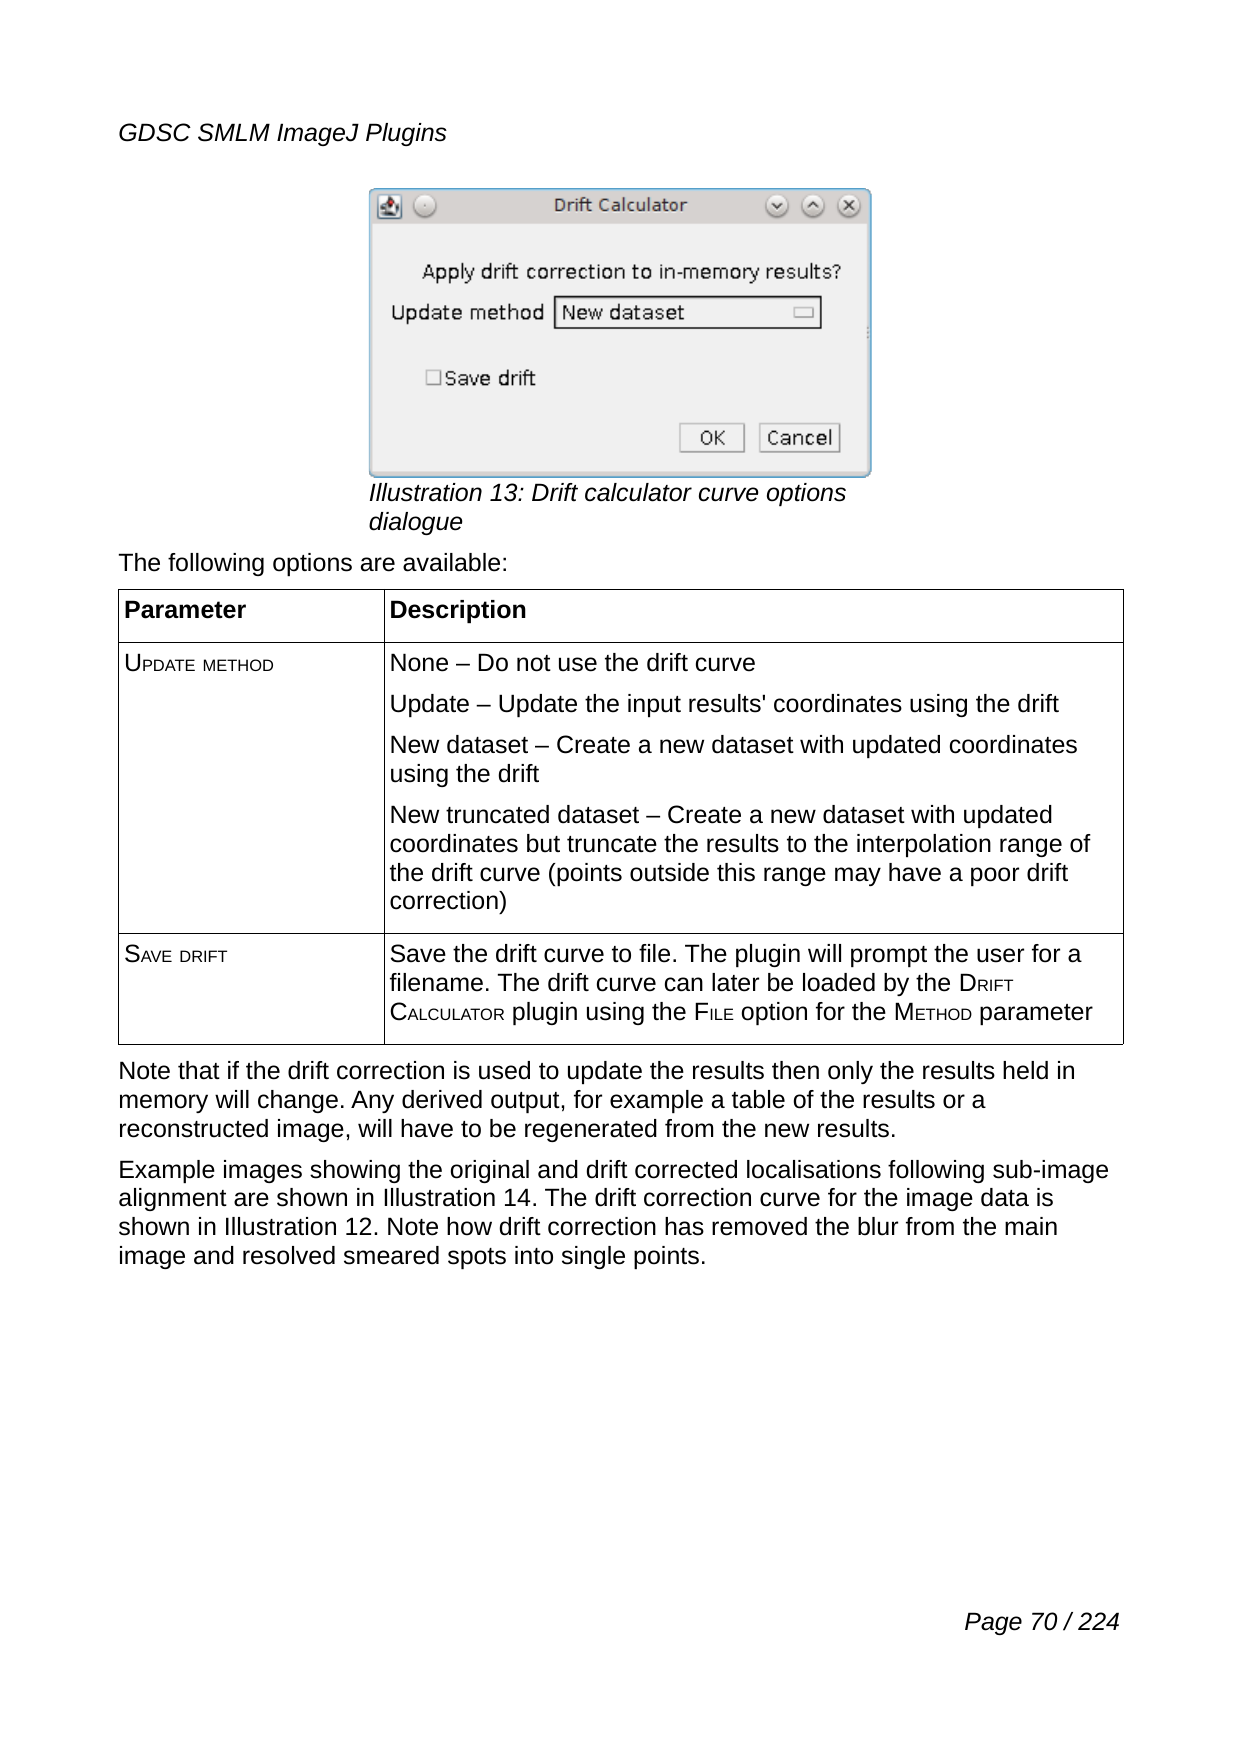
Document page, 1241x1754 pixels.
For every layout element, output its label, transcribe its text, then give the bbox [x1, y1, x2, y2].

text Illustration 13: Drift calculator curve options dialogue [369, 478, 872, 535]
table_cell None – Do not use the drift curve Update – Update the input results' coordinates using the drift New dataset – Create a new dataset with updated coordinates using the drift New truncated dataset – Create a new dataset with updated coordinates but truncate the results to the interpolation range of the drift curve (points outside this range may have a poor drift correction) [385, 643, 1123, 933]
text The following options are available: [118, 548, 1122, 576]
table_cell Save the drift curve to file. The plugin will prompt the user for a filename. The drift curve can later be loaded by the Drift Calculator plugin using the File option for the Method parameter [385, 934, 1123, 1043]
picture [368, 188, 872, 478]
table_header Description [385, 590, 1123, 642]
text Note that if the drift correction is used to update the results then only the results held in memory will change. Any derived output, for example a table of the results or a reconstructed image, will have to be regenerated from the new results. [118, 1056, 1122, 1142]
table_header Parameter [119, 590, 384, 642]
table_cell Update method [119, 643, 384, 933]
text Example images showing the original and drift corrected localisations following sub-image alignment are shown in Illustration 14. The drift correction curve for the image data is shown in Illustration 12. Note how drift correction has removed the blur from the main image and resolved smeared spots into single points. [118, 1155, 1122, 1270]
table_cell Save drift [119, 934, 384, 1043]
